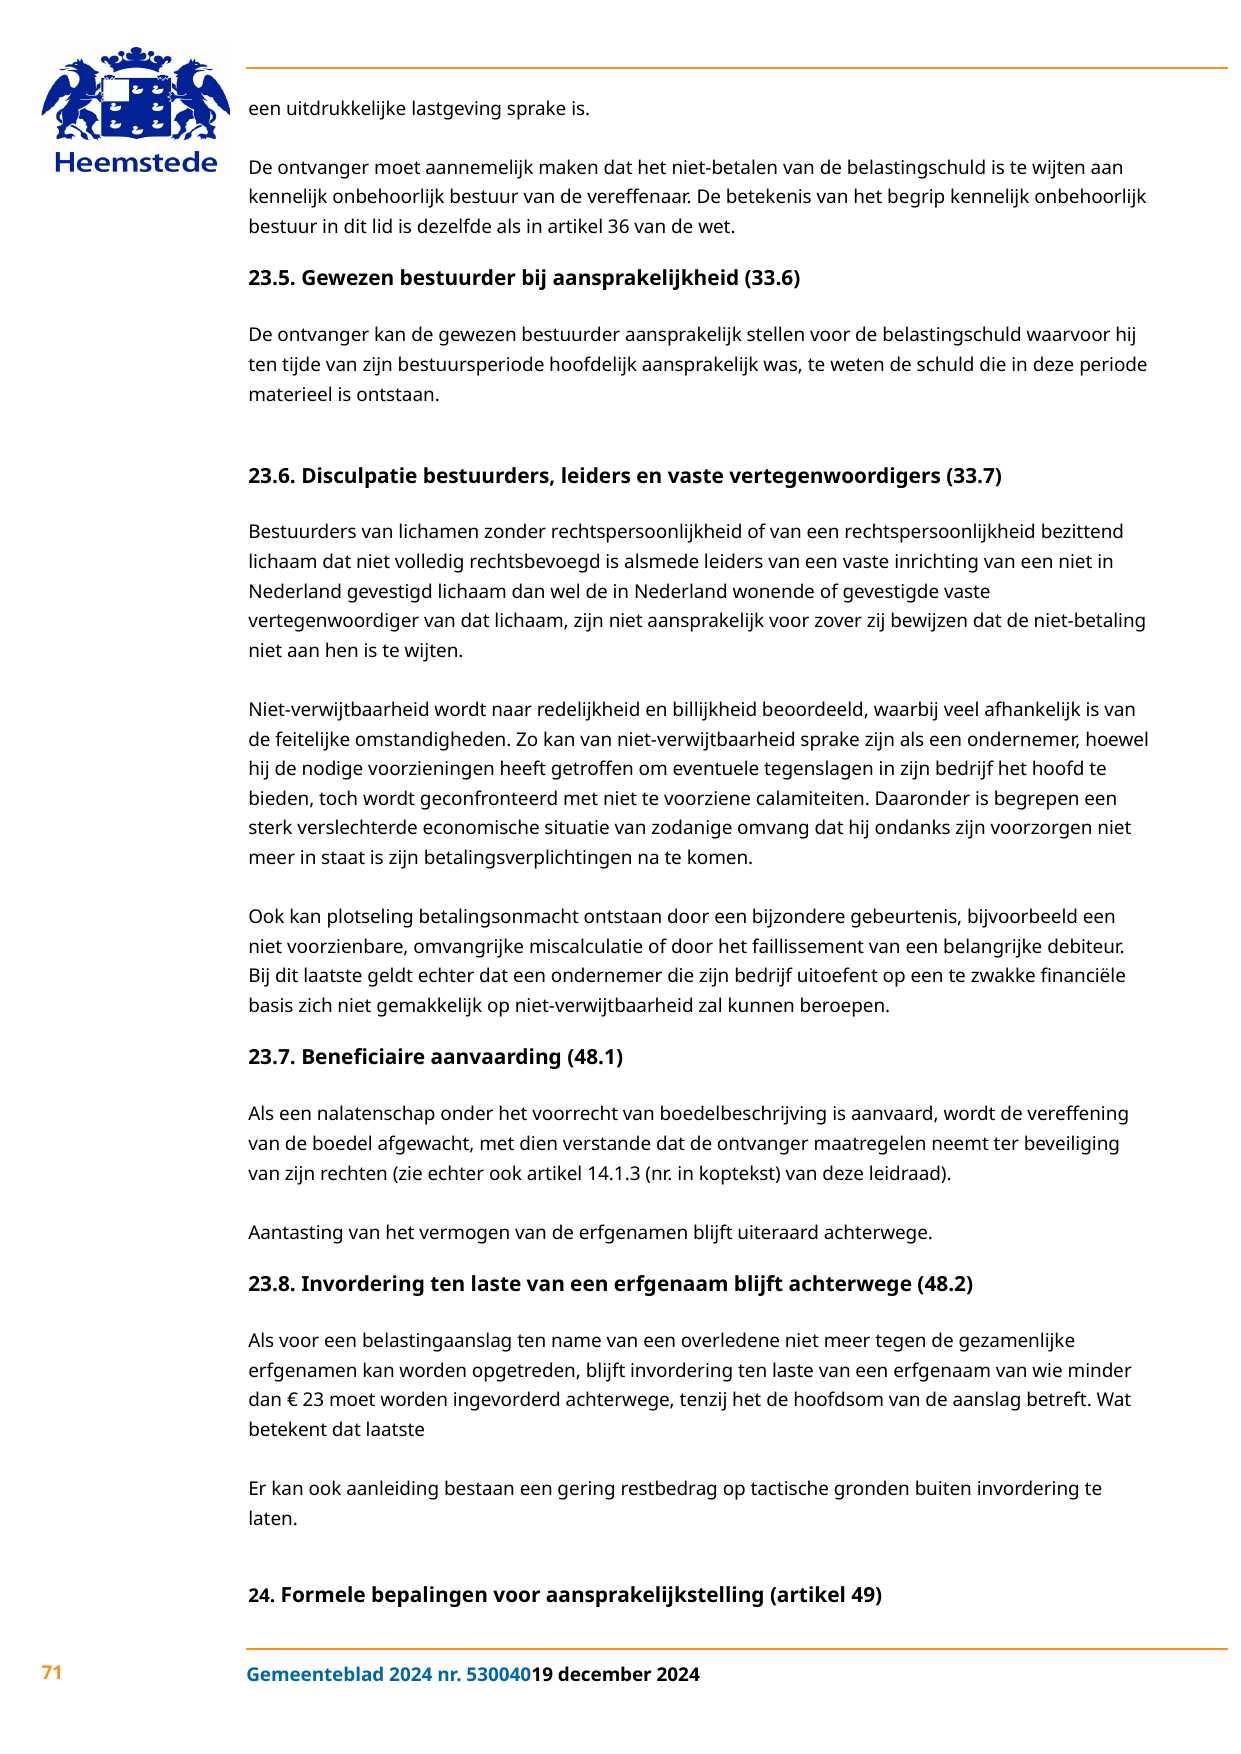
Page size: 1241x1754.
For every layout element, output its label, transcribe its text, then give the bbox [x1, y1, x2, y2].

text een uitdrukkelijke lastgeving sprake is. [248, 95, 1152, 121]
text Ook kan plotseling betalingsonmacht ontstaan door een bijzondere gebeurtenis, bijvoorbeeld een niet voorzienbare, omvangrijke miscalculatie of door het faillissement van een belangrijke debiteur. Bij dit laatste geldt echter dat een ondernemer die zijn bedrijf uitoefent op een te zwakke financiële basis zich niet gemakkelijk op niet-verwijtbaarheid zal kunnen beroepen. [248, 903, 1152, 1018]
text De ontvanger kan de gewezen bestuurder aansprakelijk stellen voor de belastingschuld waarvoor hij ten tijde van zijn bestuursperiode hoofdelijk aansprakelijk was, te weten de schuld die in deze periode materieel is ontstaan. [248, 322, 1152, 406]
text Aantasting van het vermogen van de erfgenamen blijft uiteraard achterwege. [248, 1219, 1152, 1244]
text De ontvanger moet aannemelijk maken dat het niet-betalen van de belastingschuld is te wijten aan kennelijk onbehoorlijk bestuur van de vereffenaar. De betekenis van het begrip kennelijk onbehoorlijk bestuur in dit lid is dezelfde als in artikel 36 van de wet. [248, 154, 1152, 239]
text 23.7. Beneficiaire aanvaarding (48.1) [248, 1042, 1152, 1071]
text Niet-verwijtbaarheid wordt naar redelijkheid en billijkheid beoordeeld, waarbij veel afhankelijk is van de feitelijke omstandigheden. Zo kan van niet-verwijtbaarheid sprake zijn als een ondernemer, hoewel hij de nodige voorzieningen heeft getroffen om eventuele tegenslagen in zijn bedrijf het hoofd te bieden, toch wordt geconfronteerd met niet te voorziene calamiteiten. Daaronder is begrepen een sterk verslechterde economische situatie van zodanige omvang dat hij ondanks zijn voorzorgen niet meer in staat is zijn betalingsverplichtingen na te komen. [248, 696, 1152, 870]
text 24. Formele bepalingen voor aansprakelijkstelling (artikel 49) [248, 1580, 1152, 1608]
picture [41, 47, 231, 172]
text 23.5. Gewezen bestuurder bij aansprakelijkheid (33.6) [248, 263, 1152, 292]
text 23.6. Disculpatie bestuurders, leiders en vaste vertegenwoordigers (33.7) [248, 461, 1152, 489]
text Bestuurders van lichamen zonder rechtspersoonlijkheid of van een rechtspersoonlijkheid bezittend lichaam dat niet volledig rechtsbevoegd is alsmede leiders van een vaste inrichting van een niet in Nederland gevestigd lichaam dan wel de in Nederland wonende of gevestigde vaste vertegenwoordiger van dat lichaam, zijn niet aansprakelijk voor zover zij bewijzen dat de niet-betaling niet aan hen is te wijten. [248, 519, 1152, 663]
text 23.8. Invordering ten laste van een erfgenaam blijft achterwege (48.2) [248, 1269, 1152, 1298]
text Er kan ook aanleiding bestaan een gering restbedrag op tactische gronden buiten invordering te laten. [248, 1475, 1152, 1531]
text Als voor een belastingaanslag ten name van een overledene niet meer tegen de gezamenlijke erfgenamen kan worden opgetreden, blijft invordering ten laste van een erfgenaam van wie minder dan € 23 moet worden ingevorderd achterwege, tenzij het de hoofdsom van de aanslag betreft. Wat betekent dat laatste [248, 1327, 1152, 1442]
text Als een nalatenschap onder het voorrecht van boedelbeschrijving is aanvaard, wordt de vereffening van de boedel afgewacht, met dien verstande dat de ontvanger maatregelen neemt ter beveiliging van zijn rechten (zie echter ook artikel 14.1.3 (nr. in koptekst) van deze leidraad). [248, 1101, 1152, 1185]
